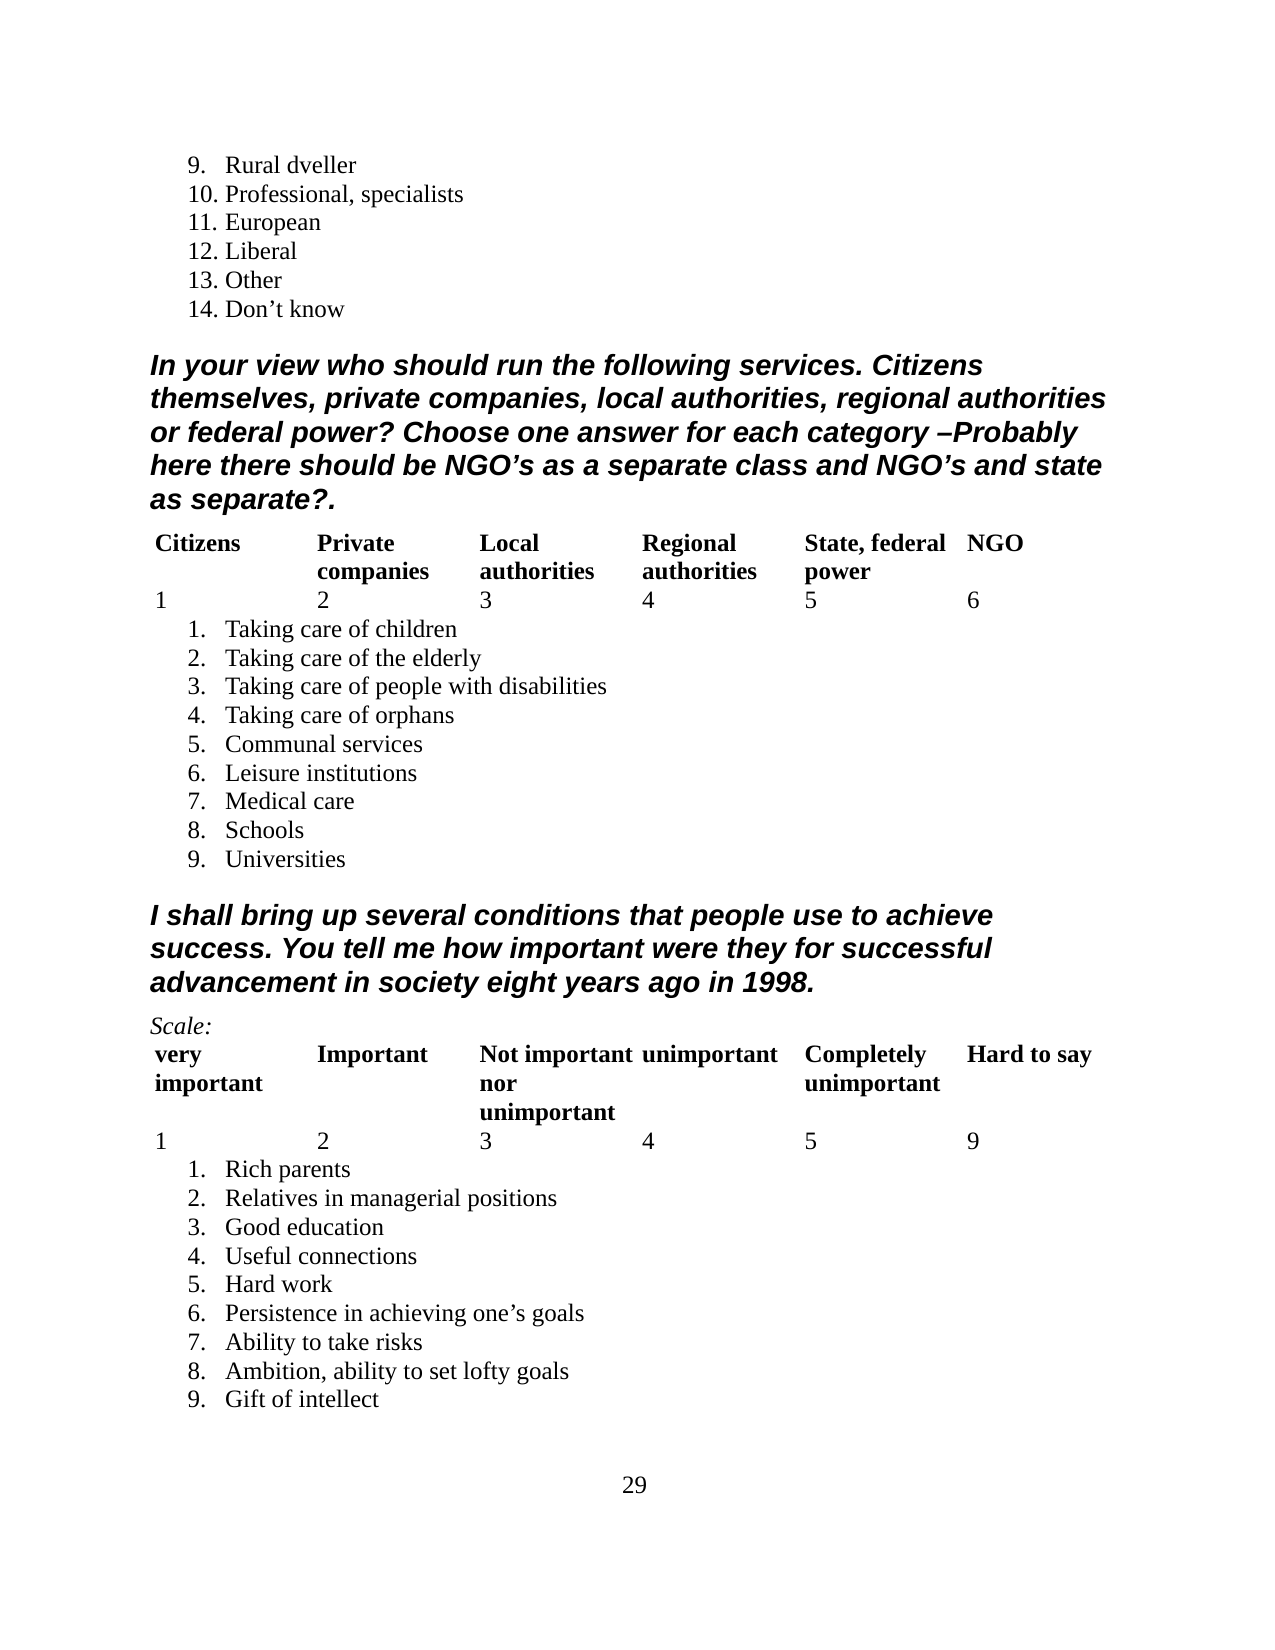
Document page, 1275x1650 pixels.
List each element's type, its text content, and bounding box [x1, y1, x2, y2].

list Useful connections [187, 1241, 1125, 1269]
table_header Hard to say [963, 1040, 1125, 1126]
table_cell 2 [313, 1126, 475, 1154]
list Professional, specialists [187, 179, 1125, 207]
list Good education [187, 1212, 1125, 1241]
table_header Completely unimportant [800, 1040, 962, 1126]
table_cell 9 [963, 1126, 1125, 1154]
list Gift of intellect [187, 1384, 1125, 1413]
list Schools [187, 815, 1125, 844]
table_header Private companies [313, 528, 475, 585]
list Relatives in managerial positions [187, 1183, 1125, 1212]
list Taking care of the elderly [187, 643, 1125, 671]
list Taking care of orphans [187, 700, 1125, 729]
list Don’t know [187, 294, 1125, 322]
list Medical care [187, 786, 1125, 815]
list Rural dveller [187, 150, 1125, 179]
table_cell 2 [313, 585, 475, 614]
list Ambition, ability to set lofty goals [187, 1356, 1125, 1384]
table_header Citizens [150, 528, 312, 585]
list Persistence in achieving one’s goals [187, 1298, 1125, 1327]
list Hard work [187, 1269, 1125, 1298]
list European [187, 207, 1125, 236]
table_cell 3 [475, 1126, 637, 1154]
table_cell 5 [800, 1126, 962, 1154]
table_cell 1 [150, 585, 312, 614]
table_cell 1 [150, 1126, 312, 1154]
list Rich parents [187, 1154, 1125, 1183]
table_header State, federal power [800, 528, 962, 585]
list Taking care of people with disabilities [187, 671, 1125, 700]
subtitle I shall bring up several conditions that people use to achieve success. You tell me how important were they for successful advancement in society eight years ago in 1998. [150, 898, 1125, 998]
text Scale: [150, 1011, 1125, 1039]
table_header Not important nor unimportant [475, 1040, 637, 1126]
table_cell 3 [475, 585, 637, 614]
list Universities [187, 844, 1125, 873]
table_header Local authorities [475, 528, 637, 585]
table_cell 6 [963, 585, 1125, 614]
list Taking care of children [187, 614, 1125, 643]
list Communal services [187, 729, 1125, 758]
list Other [187, 265, 1125, 294]
table_header unimportant [638, 1040, 800, 1126]
table_header very important [150, 1040, 312, 1126]
subtitle In your view who should run the following services. Citizens themselves, private companies, local authorities, regional authorities or federal power? Choose one answer for each category –Probably here there should be NGO’s as a separate class and NGO’s and state as separate?. [150, 347, 1125, 515]
table_cell 4 [638, 585, 800, 614]
table_header NGO [963, 528, 1125, 585]
table_header Regional authorities [638, 528, 800, 585]
list Leisure institutions [187, 758, 1125, 786]
list Liberal [187, 236, 1125, 265]
list Ability to take risks [187, 1327, 1125, 1356]
table_header Important [313, 1040, 475, 1126]
table_cell 5 [800, 585, 962, 614]
table_cell 4 [638, 1126, 800, 1154]
